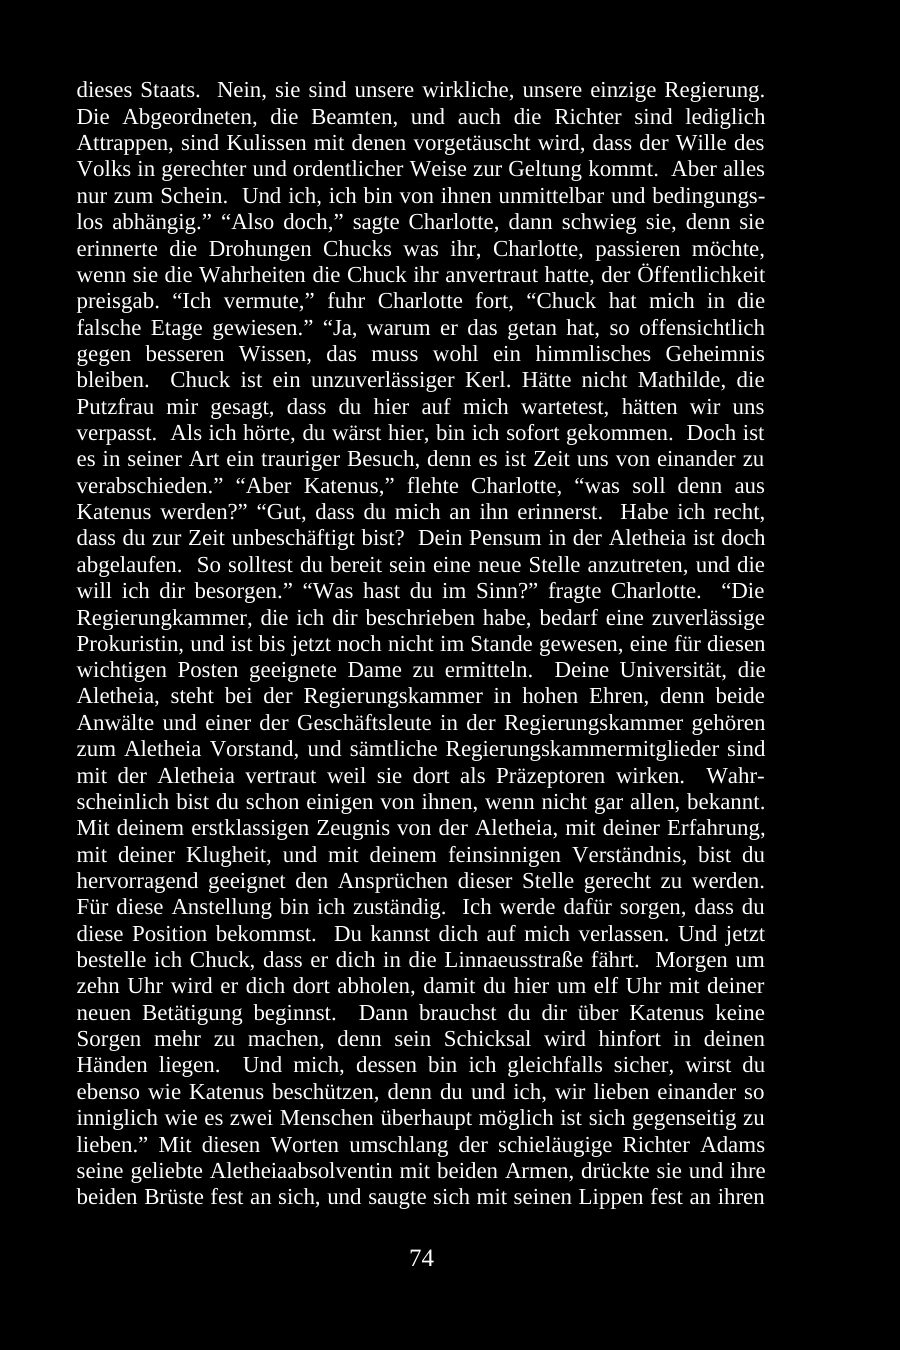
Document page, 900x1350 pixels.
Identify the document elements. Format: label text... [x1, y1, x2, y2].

text dieses Staats. Nein, sie sind unsere wirkliche, unsere einzige Regierung. Die Abgeordneten, die Beamten, und auch die Richter sind lediglich Attrappen, sind Kulissen mit denen vorgetäuscht wird, dass der Wille des Volks in gerechter und ordentlicher Weise zur Geltung kommt. Aber alles nur zum Schein. Und ich, ich bin von ihnen unmittelbar und bedingungs-los abhängig.” “Also doch,” sagte Charlotte, dann schwieg sie, denn sie erinnerte die Drohungen Chucks was ihr, Charlotte, passieren möchte, wenn sie die Wahrheiten die Chuck ihr anvertraut hatte, der Öffentlichkeit preisgab. “Ich vermute,” fuhr Charlotte fort, “Chuck hat mich in die falsche Etage gewiesen.” “Ja, warum er das getan hat, so offensichtlich gegen besseren Wissen, das muss wohl ein himmlisches Geheimnis bleiben. Chuck ist ein unzuverlässiger Kerl. Hätte nicht Mathilde, die Putzfrau mir gesagt, dass du hier auf mich wartetest, hätten wir uns verpasst. Als ich hörte, du wärst hier, bin ich sofort gekommen. Doch ist es in seiner Art ein trauriger Besuch, denn es ist Zeit uns von einander zu verabschieden.” “Aber Katenus,” flehte Charlotte, “was soll denn aus Katenus werden?” “Gut, dass du mich an ihn erinnerst. Habe ich recht, dass du zur Zeit unbeschäftigt bist? Dein Pensum in der Aletheia ist doch abgelaufen. So solltest du bereit sein eine neue Stelle anzutreten, und die will ich dir besorgen.” “Was hast du im Sinn?” fragte Charlotte. “Die Regierungkammer, die ich dir beschrieben habe, bedarf eine zuverlässige Prokuristin, und ist bis jetzt noch nicht im Stande gewesen, eine für diesen wichtigen Posten geeignete Dame zu ermitteln. Deine Universität, die Aletheia, steht bei der Regierungskammer in hohen Ehren, denn beide Anwälte und einer der Geschäftsleute in der Regierungskammer gehören zum Aletheia Vorstand, und sämtliche Regierungskammermitglieder sind mit der Aletheia vertraut weil sie dort als Präzeptoren wirken. Wahr-scheinlich bist du schon einigen von ihnen, wenn nicht gar allen, bekannt. Mit deinem erstklassigen Zeugnis von der Aletheia, mit deiner Erfahrung, mit deiner Klugheit, und mit deinem feinsinnigen Verständnis, bist du hervorragend geeignet den Ansprüchen dieser Stelle gerecht zu werden. Für diese Anstellung bin ich zuständig. Ich werde dafür sorgen, dass du diese Position bekommst. Du kannst dich auf mich verlassen. Und jetzt bestelle ich Chuck, dass er dich in die Linnaeusstraße fährt. Morgen um zehn Uhr wird er dich dort abholen, damit du hier um elf Uhr mit deiner neuen Betätigung beginnst. Dann brauchst du dir über Katenus keine Sorgen mehr zu machen, denn sein Schicksal wird hinfort in deinen Händen liegen. Und mich, dessen bin ich gleichfalls sicher, wirst du ebenso wie Katenus beschützen, denn du und ich, wir lieben einander so inniglich wie es zwei Menschen überhaupt möglich ist sich gegenseitig zu lieben.” Mit diesen Worten umschlang der schieläugige Richter Adams seine geliebte Aletheiaabsolventin mit beiden Armen, drückte sie und ihre beiden Brüste fest an sich, und saugte sich mit seinen Lippen fest an ihren [76, 76, 766, 1210]
